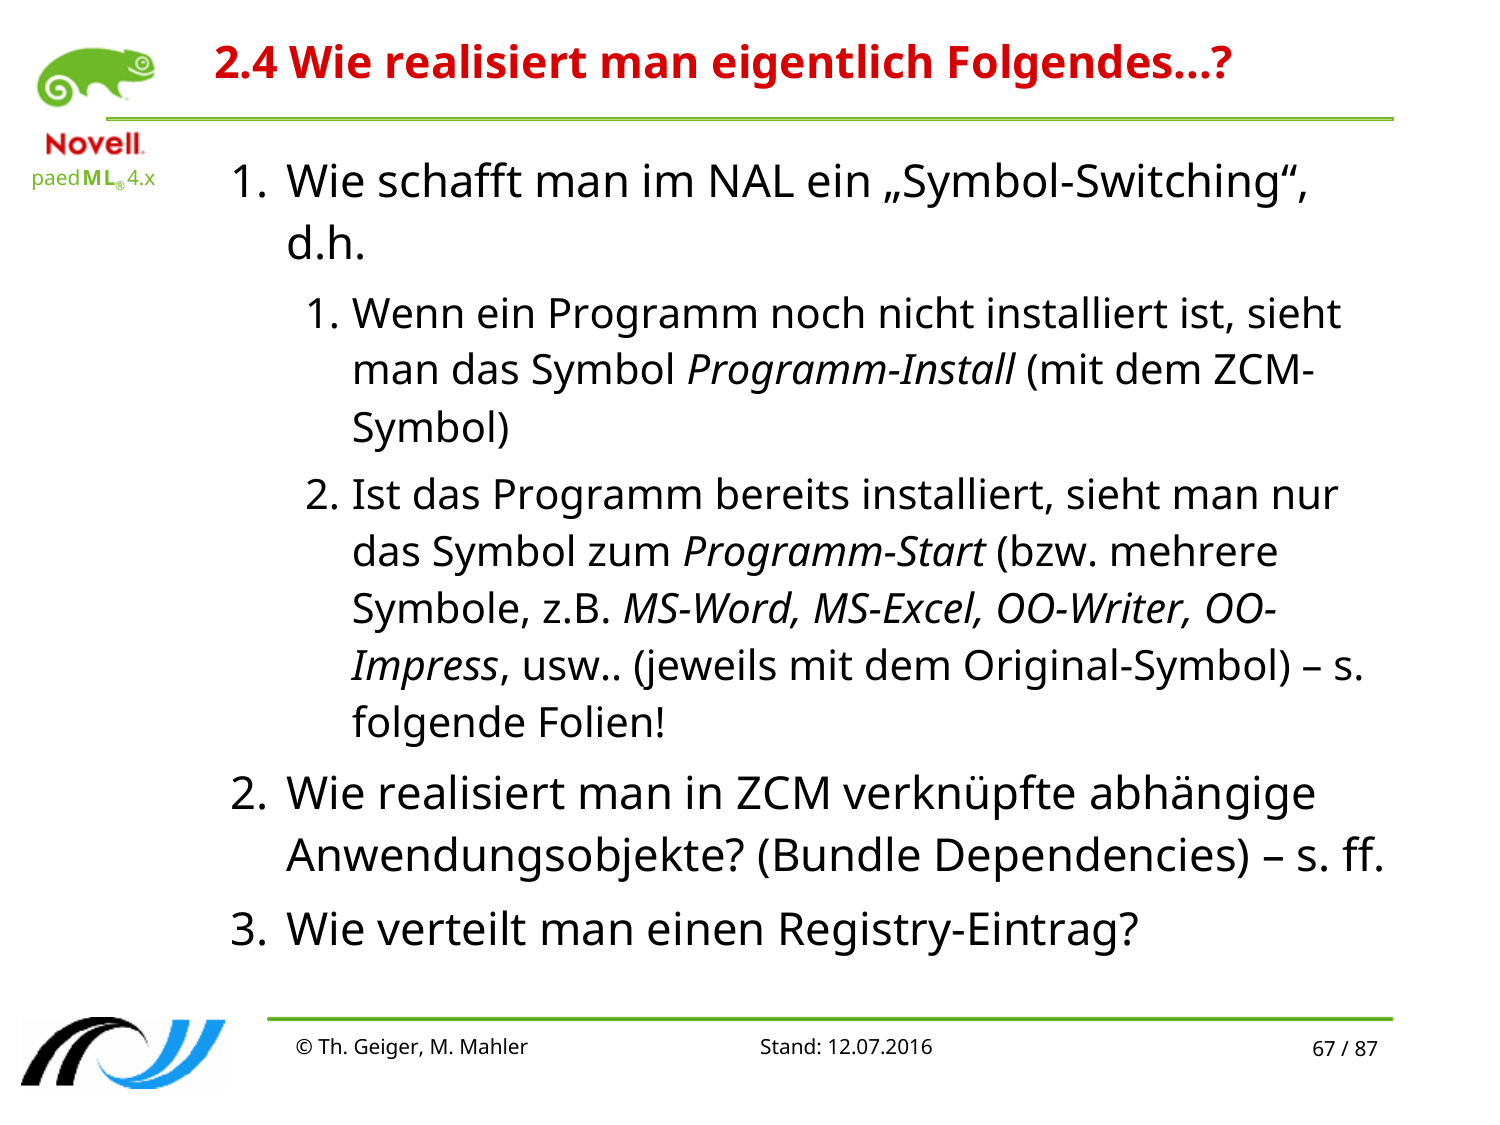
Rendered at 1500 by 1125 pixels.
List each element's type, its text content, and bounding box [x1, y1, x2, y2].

picture [24, 32, 167, 175]
title 2.4 Wie realisiert man eigentlich Folgendes...? [214, 16, 1393, 108]
picture [21, 1017, 225, 1089]
list Wie schafft man im NAL ein „Symbol-Switching“, d.h. Wenn ein Programm noch nicht installiert ist, sieht man das Symbol Programm-Install (mit dem ZCM-Symbol) Ist das Programm bereits installiert, sieht man nur das Symbol zum Programm-Start (bzw. mehrere Symbole, z.B. MS-Word, MS-Excel, OO-Writer, OO-Impress, usw.. (jeweils mit dem Original-Symbol) – s. folgende Folien! Wie realisiert man in ZCM verknüpfte abhängige Anwendungsobjekte? (Bundle Dependencies) – s. ff. Wie verteilt man einen Registry-Eintrag? [230, 149, 1388, 877]
